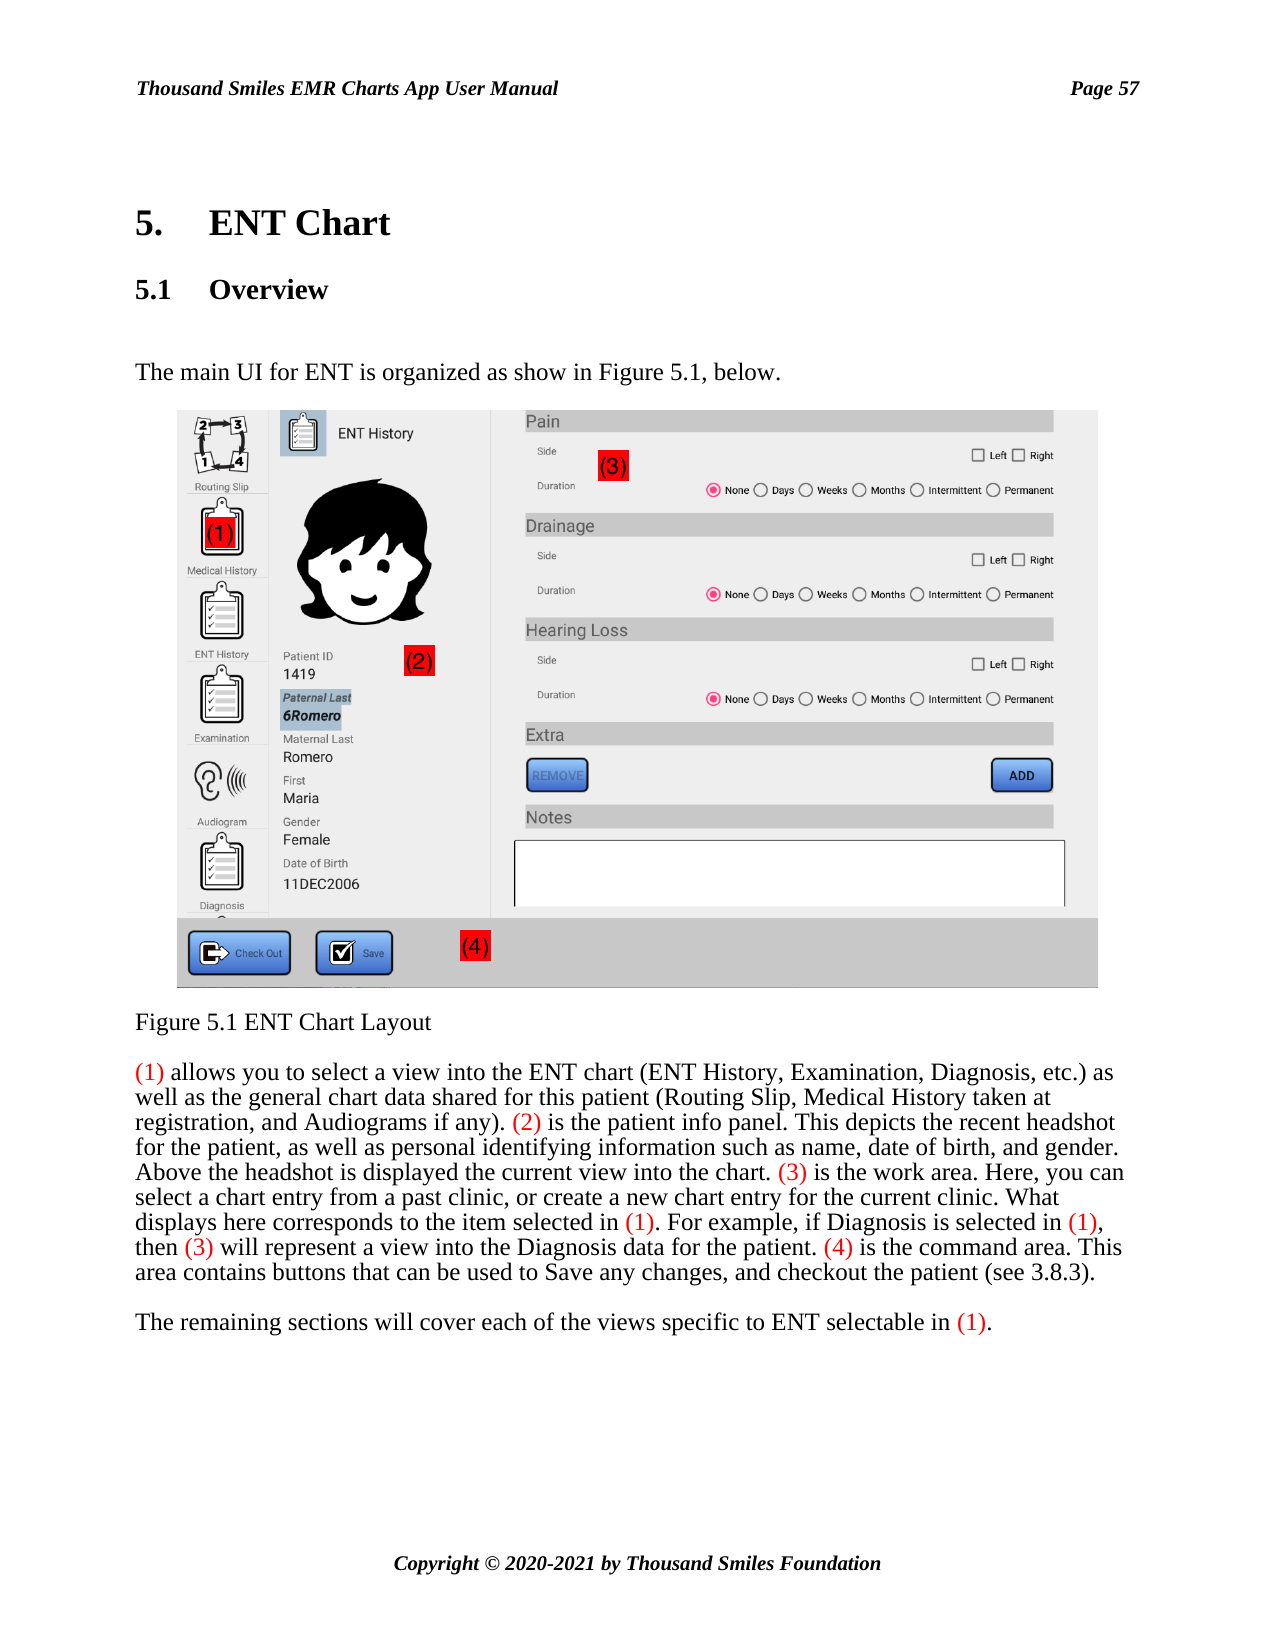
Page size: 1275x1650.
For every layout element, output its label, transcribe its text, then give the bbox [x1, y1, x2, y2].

text The main UI for ENT is organized as show in Figure 5.1, below. [135, 360, 1140, 385]
text The remaining sections will cover each of the views specific to ENT selectable in (1). [135, 1310, 1140, 1335]
text (1) allows you to select a view into the ENT chart (ENT History, Examination, Diagnosis, etc.) as well as the general chart data shared for this patient (Routing Slip, Medical History taken at registration, and Audiograms if any). (2) is the patient info panel. This depicts the recent headshot for the patient, as well as personal identifying information such as name, date of birth, and gender. Above the headshot is displayed the current view into the chart. (3) is the work area. Here, you can select a chart entry from a past clinic, or create a new chart entry for the current clinic. What displays here corresponds to the item selected in (1). For example, if Diagnosis is selected in (1), then (3) will represent a view into the Diagnosis data for the patient. (4) is the command area. This area contains buttons that can be used to Save any changes, and checkout the patient (see 3.8.3). [135, 1060, 1140, 1285]
text Figure 5.1 ENT Chart Layout [135, 1010, 1140, 1035]
subtitle Overview [135, 272, 1140, 306]
picture [176, 410, 1099, 988]
subtitle ENT Chart [135, 200, 1140, 243]
